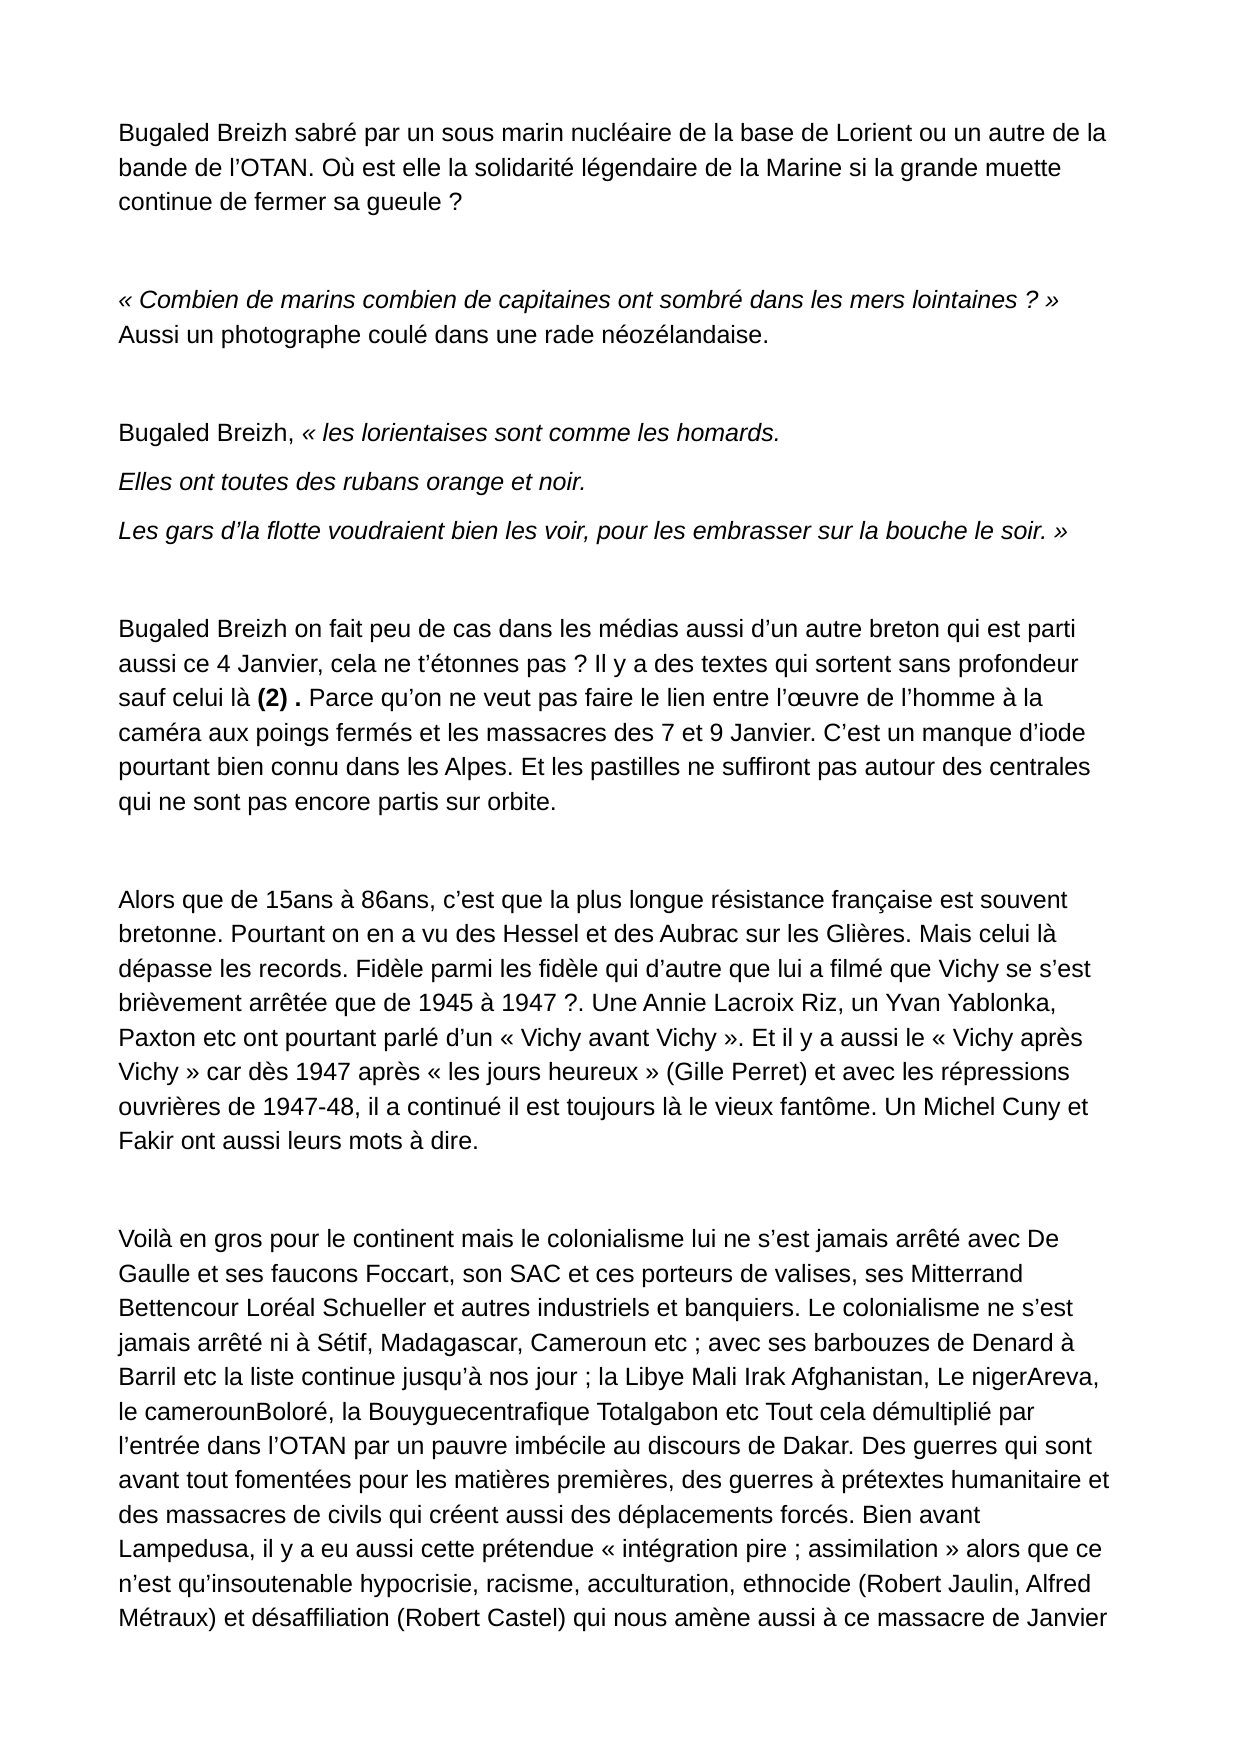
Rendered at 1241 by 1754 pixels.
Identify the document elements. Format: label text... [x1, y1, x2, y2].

text « Combien de marins combien de capitaines ont sombré dans les mers lointaines ? » Aussi un photographe coulé dans une rade néozélandaise. [118, 285, 1122, 348]
text Elles ont toutes des rubans orange et noir. [118, 467, 1122, 496]
text Les gars d’la flotte voudraient bien les voir, pour les embrasser sur la bouche le soir. » [118, 516, 1122, 545]
text Bugaled Breizh sabré par un sous marin nucléaire de la base de Lorient ou un autre de la bande de l’OTAN. Où est elle la solidarité légendaire de la Marine si la grande muette continue de fermer sa gueule ? [118, 118, 1122, 216]
text Voilà en gros pour le continent mais le colonialisme lui ne s’est jamais arrêté avec De Gaulle et ses faucons Foccart, son SAC et ces porteurs de valises, ses Mitterrand Bettencour Loréal Schueller et autres industriels et banquiers. Le colonialisme ne s’est jamais arrêté ni à Sétif, Madagascar, Cameroun etc ; avec ses barbouzes de Denard à Barril etc la liste continue jusqu’à nos jour ; la Libye Mali Irak Afghanistan, Le nigerAreva, le camerounBoloré, la Bouyguecentrafique Totalgabon etc Tout cela démultiplié par l’entrée dans l’OTAN par un pauvre imbécile au discours de Dakar. Des guerres qui sont avant tout fomentées pour les matières premières, des guerres à prétextes humanitaire et des massacres de civils qui créent aussi des déplacements forcés. Bien avant Lampedusa, il y a eu aussi cette prétendue « intégration pire ; assimilation » alors que ce n’est qu’insoutenable hypocrisie, racisme, acculturation, ethnocide (Robert Jaulin, Alfred Métraux) et désaffiliation (Robert Castel) qui nous amène aussi à ce massacre de Janvier [118, 1224, 1122, 1632]
text Alors que de 15ans à 86ans, c’est que la plus longue résistance française est souvent bretonne. Pourtant on en a vu des Hessel et des Aubrac sur les Glières. Mais celui là dépasse les records. Fidèle parmi les fidèle qui d’autre que lui a filmé que Vichy se s’est brièvement arrêtée que de 1945 à 1947 ?. Une Annie Lacroix Riz, un Yvan Yablonka, Paxton etc ont pourtant parlé d’un « Vichy avant Vichy ». Et il y a aussi le « Vichy après Vichy » car dès 1947 après « les jours heureux » (Gille Perret) et avec les répressions ouvrières de 1947-48, il a continué il est toujours là le vieux fantôme. Un Michel Cuny et Fakir ont aussi leurs mots à dire. [118, 884, 1122, 1155]
text Bugaled Breizh on fait peu de cas dans les médias aussi d’un autre breton qui est parti aussi ce 4 Janvier, cela ne t’étonnes pas ? Il y a des textes qui sortent sans profondeur sauf celui là (2) . Parce qu’on ne veut pas faire le lien entre l’œuvre de l’homme à la caméra aux poings fermés et les massacres des 7 et 9 Janvier. C’est un manque d’iode pourtant bien connu dans les Alpes. Et les pastilles ne suffiront pas autour des centrales qui ne sont pas encore partis sur orbite. [118, 614, 1122, 815]
text Bugaled Breizh, « les lorientaises sont comme les homards. [118, 418, 1122, 447]
